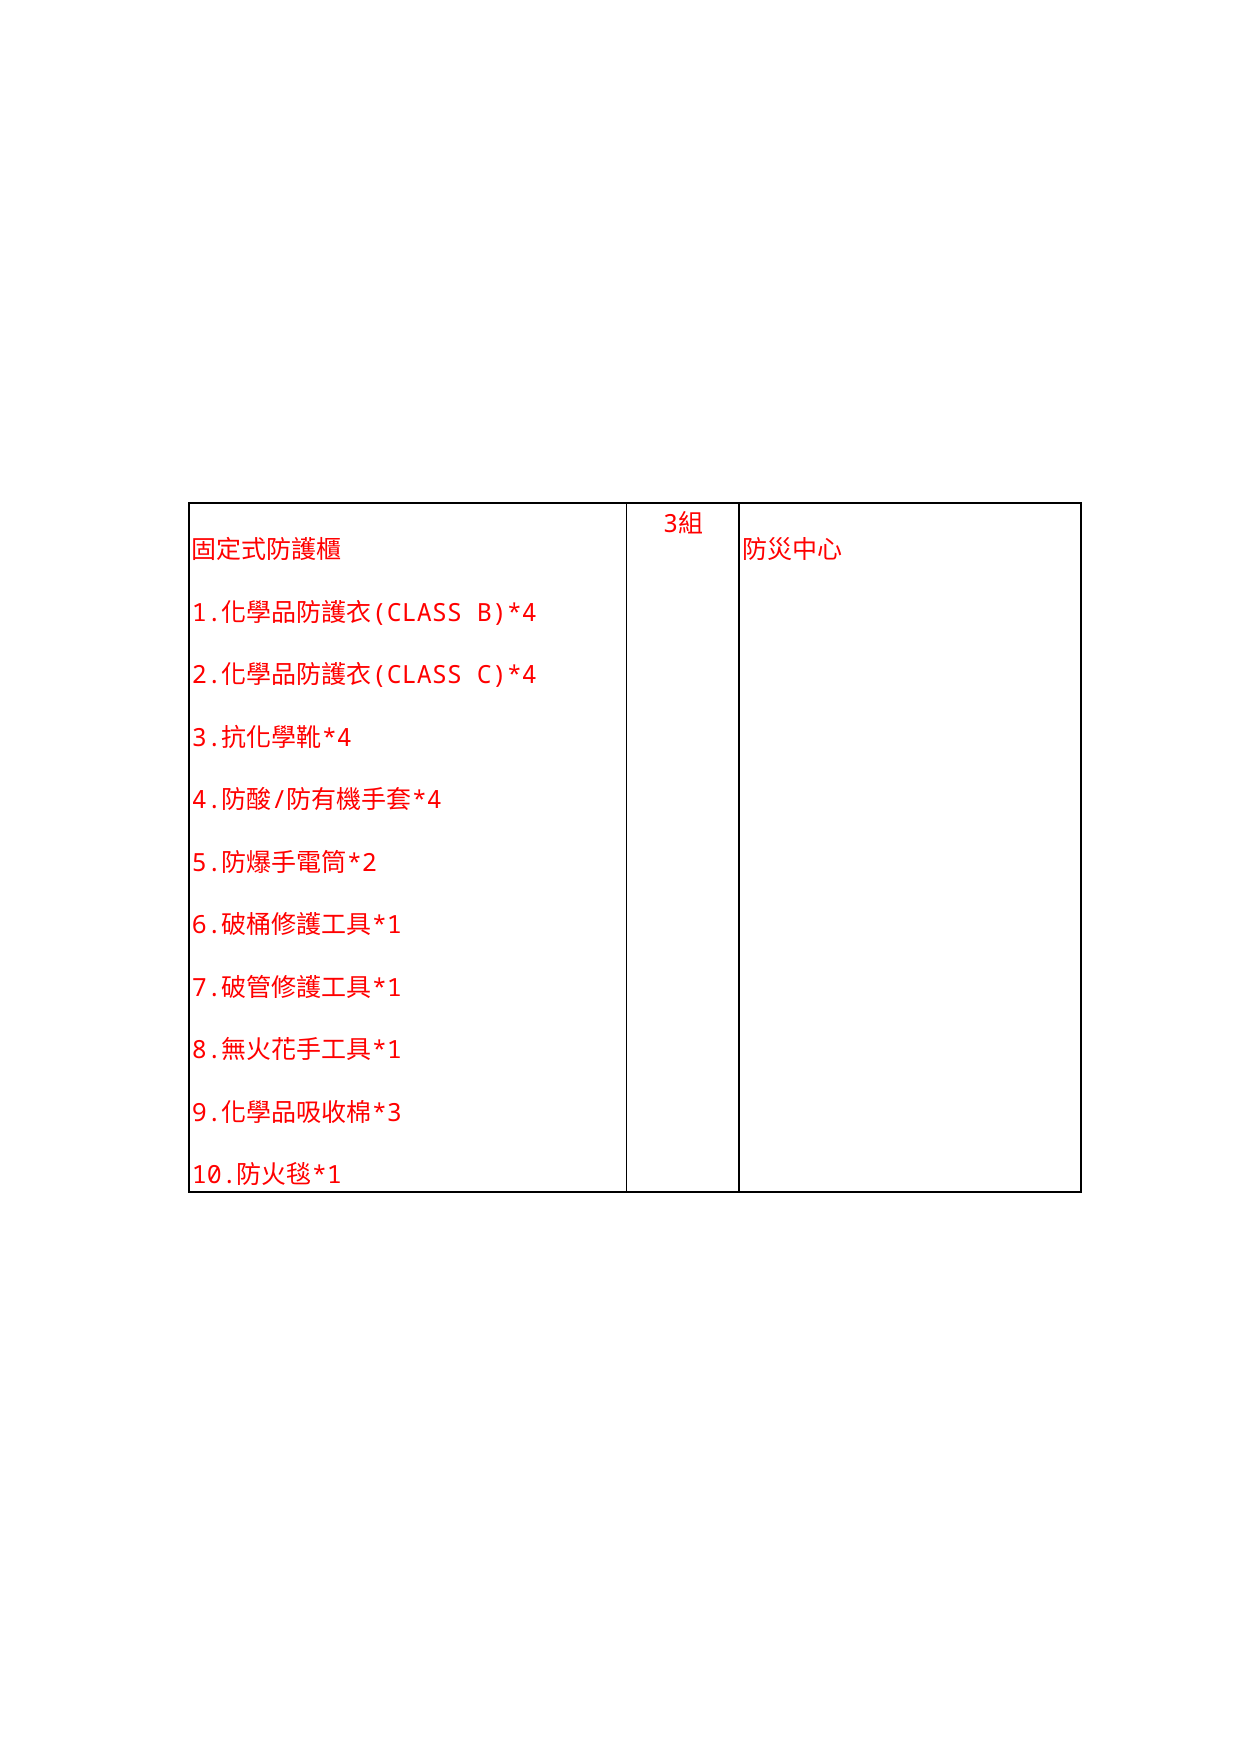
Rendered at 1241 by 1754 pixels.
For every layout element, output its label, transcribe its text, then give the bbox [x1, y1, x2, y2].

table_cell 防災中心 [740, 504, 1080, 1191]
table_cell 3組 [627, 504, 738, 1191]
table_cell 固定式防護櫃 1.化學品防護衣(CLASS B)*4 2.化學品防護衣(CLASS C)*4 3.抗化學靴*4 4.防酸/防有機手套*4 5.防爆手電筒*2 6.破桶修護工具*1 7.破管修護工具*1 8.無火花手工具*1 9.化學品吸收棉*3 10.防火毯*1 [190, 504, 626, 1191]
